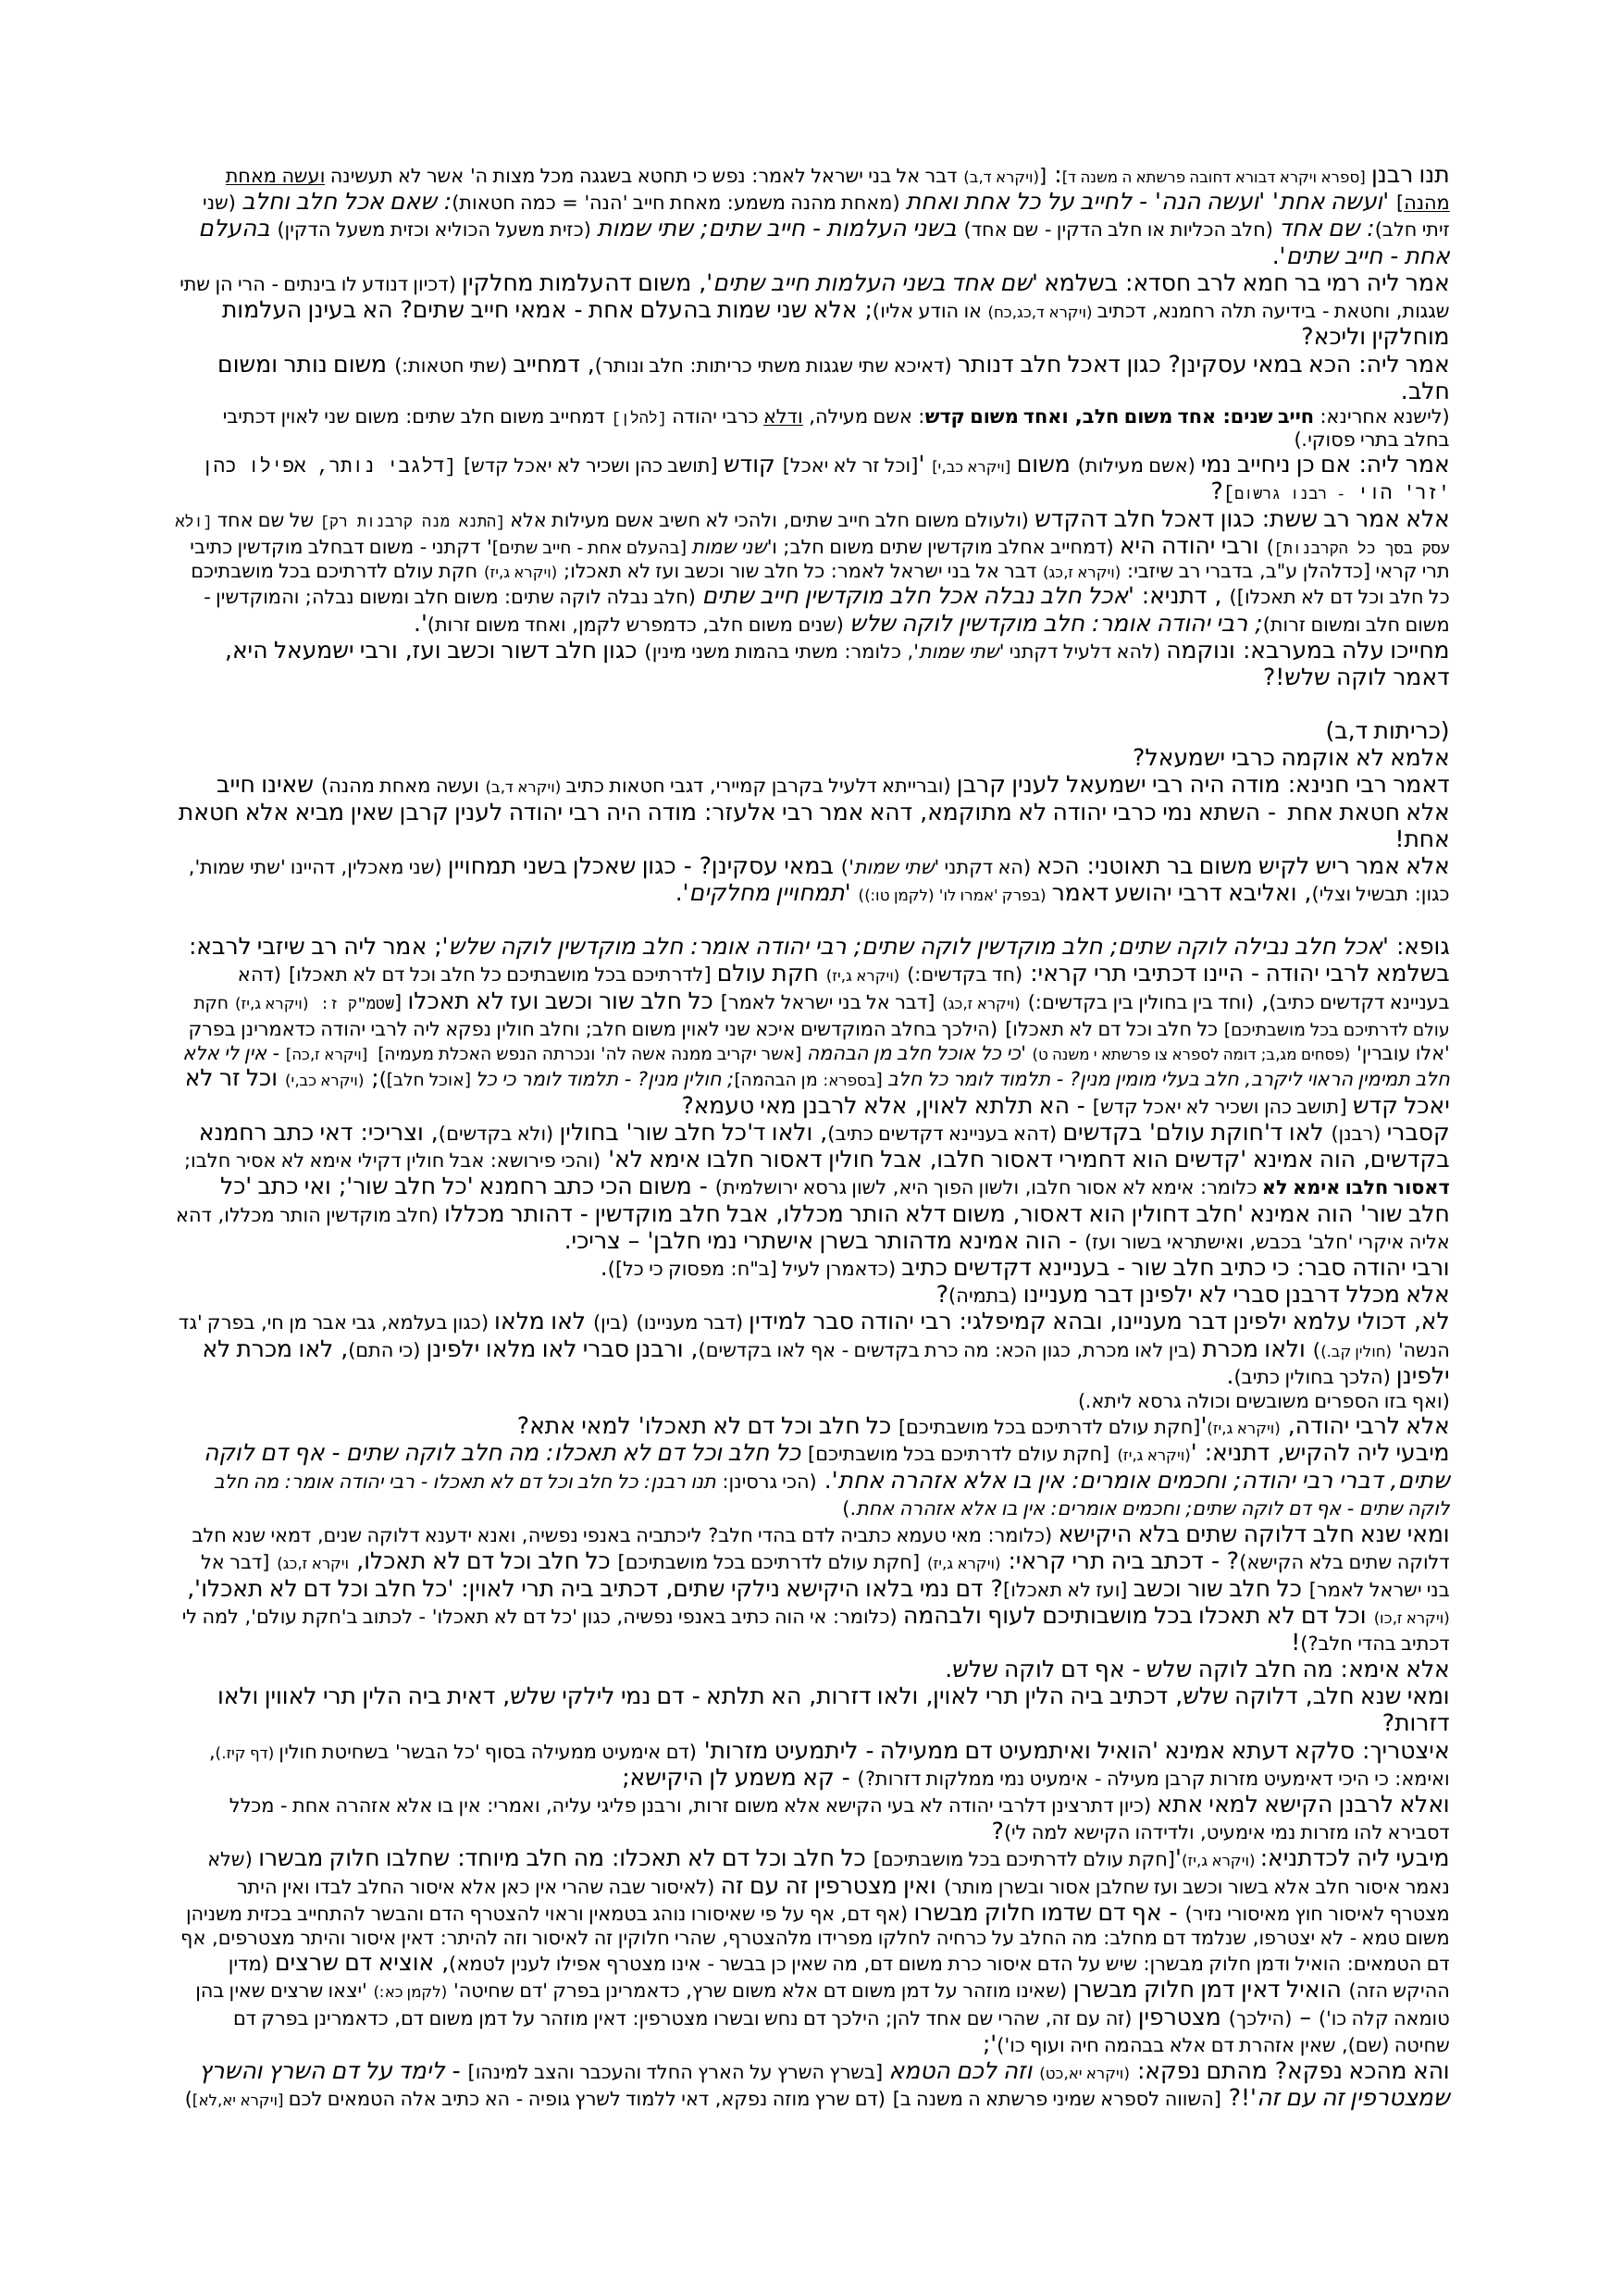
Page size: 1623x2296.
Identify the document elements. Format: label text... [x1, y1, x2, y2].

text (לישנא אחרינא: חייב שנים: אחד משום חלב, ואחד משום קדש: אשם מעילה, ודלא כרבי יהודה [להלן] דמחייב משום חלב שתים: משום שני לאוין דכתיבי בחלב בתרי פסוקי.) [173, 404, 1450, 451]
text ומאי שנא חלב, דלוקה שלש, דכתיב ביה הלין תרי לאוין, ולאו דזרות, הא תלתא - דם נמי לילקי שלש, דאית ביה הלין תרי לאווין ולאו דזרות? [173, 1682, 1450, 1737]
text אלא מכלל דרבנן סברי לא ילפינן דבר מעניינו (בתמיה)? [173, 1281, 1450, 1309]
text ואלא לרבנן הקישא למאי אתא (כיון דתרצינן דלרבי יהודה לא בעי הקישא אלא משום זרות, ורבנן פליגי עליה, ואמרי: אין בו אלא אזהרה אחת - מכלל דסבירא להו מזרות נמי אימעיט, ולדידהו הקישא למה לי)? [173, 1791, 1450, 1844]
text לא, דכולי עלמא ילפינן דבר מעניינו, ובהא קמיפלגי: רבי יהודה סבר למידין (דבר מעניינו) (בין) לאו מלאו (כגון בעלמא, גבי אבר מן חי, בפרק 'גד הנשה' (חולין קב.)) ולאו מכרת (בין לאו מכרת, כגון הכא: מה כרת בקדשים - אף לאו בקדשים), ורבנן סברי לאו מלאו ילפינן (כי התם), לאו מכרת לא ילפינן (הלכך בחולין כתיב). [173, 1309, 1450, 1389]
text אלא אמר ריש לקיש משום בר תאוטני: הכא (הא דקתני 'שתי שמות') במאי עסקינן? - כגון שאכלן בשני תמחויין (שני מאכלין, דהיינו 'שתי שמות', כגון: תבשיל וצלי), ואליבא דרבי יהושע דאמר (בפרק 'אמרו לו' (לקמן טו:)) 'תמחויין מחלקים'. [173, 852, 1450, 906]
text (כריתות ד,ב) [173, 717, 1450, 744]
text גופא: 'אכל חלב נבילה לוקה שתים; חלב מוקדשין לוקה שתים; רבי יהודה אומר: חלב מוקדשין לוקה שלש'; אמר ליה רב שיזבי לרבא: בשלמא לרבי יהודה - היינו דכתיבי תרי קראי: (חד בקדשים:) (ויקרא ג,יז) חקת עולם [לדרתיכם בכל מושבתיכם כל חלב וכל דם לא תאכלו] (דהא בעניינא דקדשים כתיב), (וחד בין בחולין בין בקדשים:) (ויקרא ז,כג) [דבר אל בני ישראל לאמר] כל חלב שור וכשב ועז לא תאכלו [שטמ"ק ז: (ויקרא ג,יז) חקת עולם לדרתיכם בכל מושבתיכם] כל חלב וכל דם לא תאכלו] (הילכך בחלב המוקדשים איכא שני לאוין משום חלב; וחלב חולין נפקא ליה לרבי יהודה כדאמרינן בפרק 'אלו עוברין' (פסחים מג,ב; דומה לספרא צו פרשתא י משנה ט) 'כי כל אוכל חלב מן הבהמה [אשר יקריב ממנה אשה לה' ונכרתה הנפש האכלת מעמיה] [ויקרא ז,כה] - אין לי אלא חלב תמימין הראוי ליקרב, חלב בעלי מומין מנין? - תלמוד לומר כל חלב [בספרא: מן הבהמה]; חולין מנין? - תלמוד לומר כי כל [אוכל חלב]); (ויקרא כב,י) וכל זר לא יאכל קדש [תושב כהן ושכיר לא יאכל קדש] - הא תלתא לאוין, אלא לרבנן מאי טעמא? [173, 933, 1450, 1119]
text אמר ליה: הכא במאי עסקינן? כגון דאכל חלב דנותר (דאיכא שתי שגגות משתי כריתות: חלב ונותר), דמחייב (שתי חטאות:) משום נותר ומשום חלב. [173, 351, 1450, 404]
text (ואף בזו הספרים משובשים וכולה גרסא ליתא.) [173, 1389, 1450, 1412]
text ורבי יהודה סבר: כי כתיב חלב שור - בעניינא דקדשים כתיב (כדאמרן לעיל [ב"ח: מפסוק כי כל]). [173, 1254, 1450, 1281]
text מחייכו עלה במערבא: ונוקמה (להא דלעיל דקתני 'שתי שמות', כלומר: משתי בהמות משני מינין) כגון חלב דשור וכשב ועז, ורבי ישמעאל היא, דאמר לוקה שלש!? [173, 637, 1450, 690]
text אלא אמר רב ששת: כגון דאכל חלב דהקדש (ולעולם משום חלב חייב שתים, ולהכי לא חשיב אשם מעילות אלא [התנא מנה קרבנות רק] של שם אחד [ולא עסק בסך כל הקרבנות]) ורבי יהודה היא (דמחייב אחלב מוקדשין שתים משום חלב; ו'שני שמות [בהעלם אחת - חייב שתים]' דקתני - משום דבחלב מוקדשין כתיבי תרי קראי [כדלהלן ע"ב, בדברי רב שיזבי: (ויקרא ז,כג) דבר אל בני ישראל לאמר: כל חלב שור וכשב ועז לא תאכלו; (ויקרא ג,יז) חקת עולם לדרתיכם בכל מושבתיכם כל חלב וכל דם לא תאכלו]) , דתניא: 'אכל חלב נבלה אכל חלב מוקדשין חייב שתים (חלב נבלה לוקה שתים: משום חלב ומשום נבלה; והמוקדשין - משום חלב ומשום זרות); רבי יהודה אומר: חלב מוקדשין לוקה שלש (שנים משום חלב, כדמפרש לקמן, ואחד משום זרות)'. [173, 505, 1450, 637]
text מיבעי ליה להקיש, דתניא: '(ויקרא ג,יז) [חקת עולם לדרתיכם בכל מושבתיכם] כל חלב וכל דם לא תאכלו: מה חלב לוקה שתים - אף דם לוקה שתים, דברי רבי יהודה; וחכמים אומרים: אין בו אלא אזהרה אחת'. (הכי גרסינן: תנו רבנן: כל חלב וכל דם לא תאכלו - רבי יהודה אומר: מה חלב לוקה שתים - אף דם לוקה שתים; וחכמים אומרים: אין בו אלא אזהרה אחת.) [173, 1440, 1450, 1520]
text תנו רבנן [ספרא ויקרא דבורא דחובה פרשתא ה משנה ד]: [(ויקרא ד,ב) דבר אל בני ישראל לאמר: נפש כי תחטא בשגגה מכל מצות ה' אשר לא תעשינה ועשה מאחת מהנה] 'ועשה אחת' 'ועשה הנה' - לחייב על כל אחת ואחת (מאחת מהנה משמע: מאחת חייב 'הנה' = כמה חטאות): שאם אכל חלב וחלב (שני זיתי חלב): שם אחד (חלב הכליות או חלב הדקין - שם אחד) בשני העלמות - חייב שתים; שתי שמות (כזית משעל הכוליא וכזית משעל הדקין) בהעלם אחת - חייב שתים'. [173, 161, 1450, 269]
text ומאי שנא חלב דלוקה שתים בלא היקישא (כלומר: מאי טעמא כתביה לדם בהדי חלב? ליכתביה באנפי נפשיה, ואנא ידענא דלוקה שנים, דמאי שנא חלב דלוקה שתים בלא הקישא)? - דכתב ביה תרי קראי: (ויקרא ג,יז) [חקת עולם לדרתיכם בכל מושבתיכם] כל חלב וכל דם לא תאכלו, ויקרא ז,כג) [דבר אל בני ישראל לאמר] כל חלב שור וכשב [ועז לא תאכלו]? דם נמי בלאו היקישא נילקי שתים, דכתיב ביה תרי לאוין: 'כל חלב וכל דם לא תאכלו', (ויקרא ז,כו) וכל דם לא תאכלו בכל מושבותיכם לעוף ולבהמה (כלומר: אי הוה כתיב באנפי נפשיה, כגון 'כל דם לא תאכלו' - לכתוב ב'חקת עולם', למה לי דכתיב בהדי חלב?)! [173, 1520, 1450, 1656]
text והא מהכא נפקא? מהתם נפקא: (ויקרא יא,כט) וזה לכם הטמא [בשרץ השרץ על הארץ החלד והעכבר והצב למינהו] - לימד על דם השרץ והשרץ שמצטרפין זה עם זה'!? [השווה לספרא שמיני פרשתא ה משנה ב] (דם שרץ מוזה נפקא, דאי ללמוד לשרץ גופיה - הא כתיב אלה הטמאים לכם [ויקרא יא,לא]) [173, 2057, 1450, 2112]
text אמר ליה: אם כן ניחייב נמי (אשם מעילות) משום [ויקרא כב,י] '[וכל זר לא יאכל] קודש [תושב כהן ושכיר לא יאכל קדש] [דלגבי נותר, אפילו כהן 'זר' הוי - רבנו גרשום]? [173, 451, 1450, 505]
text איצטריך: סלקא דעתא אמינא 'הואיל ואיתמעיט דם ממעילה - ליתמעיט מזרות' (דם אימעיט ממעילה בסוף 'כל הבשר' בשחיטת חולין (דף קיז.), ואימא: כי היכי דאימעיט מזרות קרבן מעילה - אימעיט נמי ממלקות דזרות?) - קא משמע לן היקישא; [173, 1737, 1450, 1791]
text אלמא לא אוקמה כרבי ישמעאל? [173, 744, 1450, 771]
text דאמר רבי חנינא: מודה היה רבי ישמעאל לענין קרבן (וברייתא דלעיל בקרבן קמיירי, דגבי חטאות כתיב (ויקרא ד,ב) ועשה מאחת מהנה) שאינו חייב אלא חטאת אחת - השתא נמי כרבי יהודה לא מתוקמא, דהא אמר רבי אלעזר: מודה היה רבי יהודה לענין קרבן שאין מביא אלא חטאת אחת! [173, 771, 1450, 852]
text אמר ליה רמי בר חמא לרב חסדא: בשלמא 'שם אחד בשני העלמות חייב שתים', משום דהעלמות מחלקין (דכיון דנודע לו בינתים - הרי הן שתי שגגות, וחטאת - בידיעה תלה רחמנא, דכתיב (ויקרא ד,כג,כח) או הודע אליו); אלא שני שמות בהעלם אחת - אמאי חייב שתים? הא בעינן העלמות מוחלקין וליכא? [173, 269, 1450, 351]
text קסברי (רבנן) לאו ד'חוקת עולם' בקדשים (דהא בעניינא דקדשים כתיב), ולאו ד'כל חלב שור' בחולין (ולא בקדשים), וצריכי: דאי כתב רחמנא בקדשים, הוה אמינא 'קדשים הוא דחמירי דאסור חלבו, אבל חולין דאסור חלבו אימא לא' (והכי פירושא: אבל חולין דקילי אימא לא אסיר חלבו; דאסור חלבו אימא לא כלומר: אימא לא אסור חלבו, ולשון הפוך היא, לשון גרסא ירושלמית) - משום הכי כתב רחמנא 'כל חלב שור'; ואי כתב 'כל חלב שור' הוה אמינא 'חלב דחולין הוא דאסור, משום דלא הותר מכללו, אבל חלב מוקדשין - דהותר מכללו (חלב מוקדשין הותר מכללו, דהא אליה איקרי 'חלב' בכבש, ואישתראי בשור ועז) - הוה אמינא מדהותר בשרן אישתרי נמי חלבן' – צריכי. [173, 1119, 1450, 1254]
text אלא לרבי יהודה, (ויקרא ג,יז)'[חקת עולם לדרתיכם בכל מושבתיכם] כל חלב וכל דם לא תאכלו' למאי אתא? [173, 1412, 1450, 1440]
text מיבעי ליה לכדתניא: (ויקרא ג,יז)'[חקת עולם לדרתיכם בכל מושבתיכם] כל חלב וכל דם לא תאכלו: מה חלב מיוחד: שחלבו חלוק מבשרו (שלא נאמר איסור חלב אלא בשור וכשב ועז שחלבן אסור ובשרן מותר) ואין מצטרפין זה עם זה (לאיסור שבה שהרי אין כאן אלא איסור החלב לבדו ואין היתר מצטרף לאיסור חוץ מאיסורי נזיר) - אף דם שדמו חלוק מבשרו (אף דם, אף על פי שאיסורו נוהג בטמאין וראוי להצטרף הדם והבשר להתחייב בכזית משניהן משום טמא - לא יצטרפו, שנלמד דם מחלב: מה החלב על כרחיה לחלקו מפרידו מלהצטרף, שהרי חלוקין זה לאיסור וזה להיתר: דאין איסור והיתר מצטרפים, אף דם הטמאים: הואיל ודמן חלוק מבשרן: שיש על הדם איסור כרת משום דם, מה שאין כן בבשר - אינו מצטרף אפילו לענין לטמא), אוציא דם שרצים (מדין ההיקש הזה) הואיל דאין דמן חלוק מבשרן (שאינו מוזהר על דמן משום דם אלא משום שרץ, כדאמרינן בפרק 'דם שחיטה' (לקמן כא:) 'יצאו שרצים שאין בהן טומאה קלה כו') – (הילכך) מצטרפין (זה עם זה, שהרי שם אחד להן; הילכך דם נחש ובשרו מצטרפין: דאין מוזהר על דמן משום דם, כדאמרינן בפרק דם שחיטה (שם), שאין אזהרת דם אלא בבהמה חיה ועוף כו')'; [173, 1844, 1450, 2057]
text אלא אימא: מה חלב לוקה שלש - אף דם לוקה שלש. [173, 1656, 1450, 1682]
